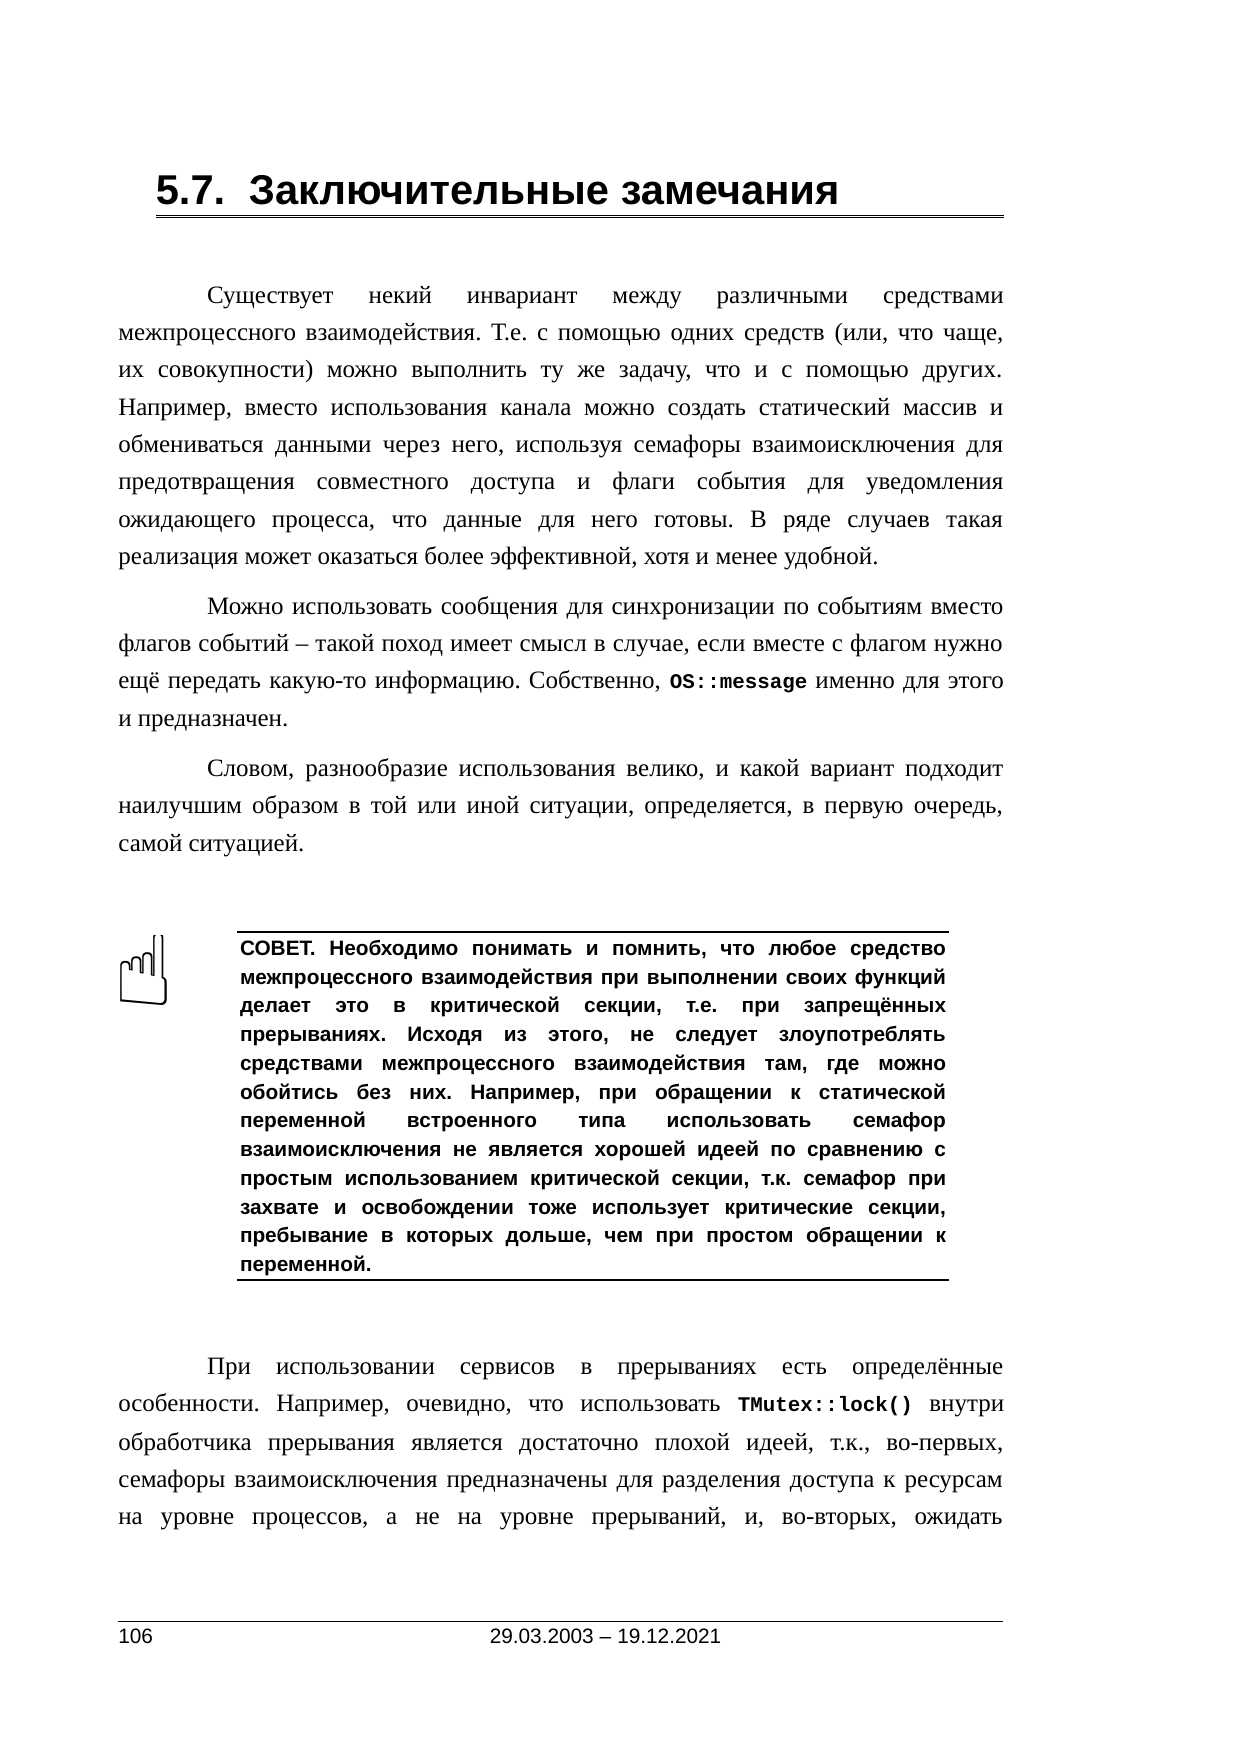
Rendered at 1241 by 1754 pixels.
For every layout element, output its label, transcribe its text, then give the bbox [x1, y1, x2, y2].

text СОВЕТ. Необходимо понимать и помнить, что любое средство межпроцессного взаимодействия при выполнении своих функций делает это в критической секции, т.е. при запрещённых прерываниях. Исходя из этого, не следует злоупотреблять средствами межпроцессного взаимодействия там, где можно обойтись без них. Например, при обращении к статической переменной встроенного типа использовать семафор взаимоисключения не является хорошей идеей по сравнению с простым использованием критической секции, т.к. семафор при захвате и освобождении тоже использует критические секции, пребывание в которых дольше, чем при простом обращении к переменной. [237, 933, 949, 1279]
text Существует некий инвариант между различными средствами межпроцессного взаимодействия. Т.е. с помощью одних средств (или, что чаще, их совокупности) можно выполнить ту же задачу, что и с помощью других. Например, вместо использования канала можно создать статический массив и обмениваться данными через него, используя семафоры взаимоисключения для предотвращения совместного доступа и флаги события для уведомления ожидающего процесса, что данные для него готовы. В ряде случаев такая реализация может оказаться более эффективной, хотя и менее удобной. [118, 280, 1004, 570]
text Словом, разнообразие использования велико, и какой вариант подходит наилучшим образом в той или иной ситуации, определяется, в первую очередь, самой ситуацией. [118, 753, 1004, 857]
subtitle Заключительные замечания [156, 165, 1004, 215]
text Можно использовать сообщения для синхронизации по событиям вместо флагов событий – такой поход имеет смысл в случае, если вместе с флагом нужно ещё передать какую-то информацию. Собственно, OS::message именно для этого и предназначен. [118, 591, 1004, 732]
text  [114, 936, 206, 1022]
text При использовании сервисов в прерываниях есть определённые особенности. Например, очевидно, что использовать TMutex::lock() внутри обработчика прерывания является достаточно плохой идеей, т.к., во-первых, семафоры взаимоисключения предназначены для разделения доступа к ресурсам на уровне процессов, а не на уровне прерываний, и, во-вторых, ожидать [118, 1351, 1004, 1530]
